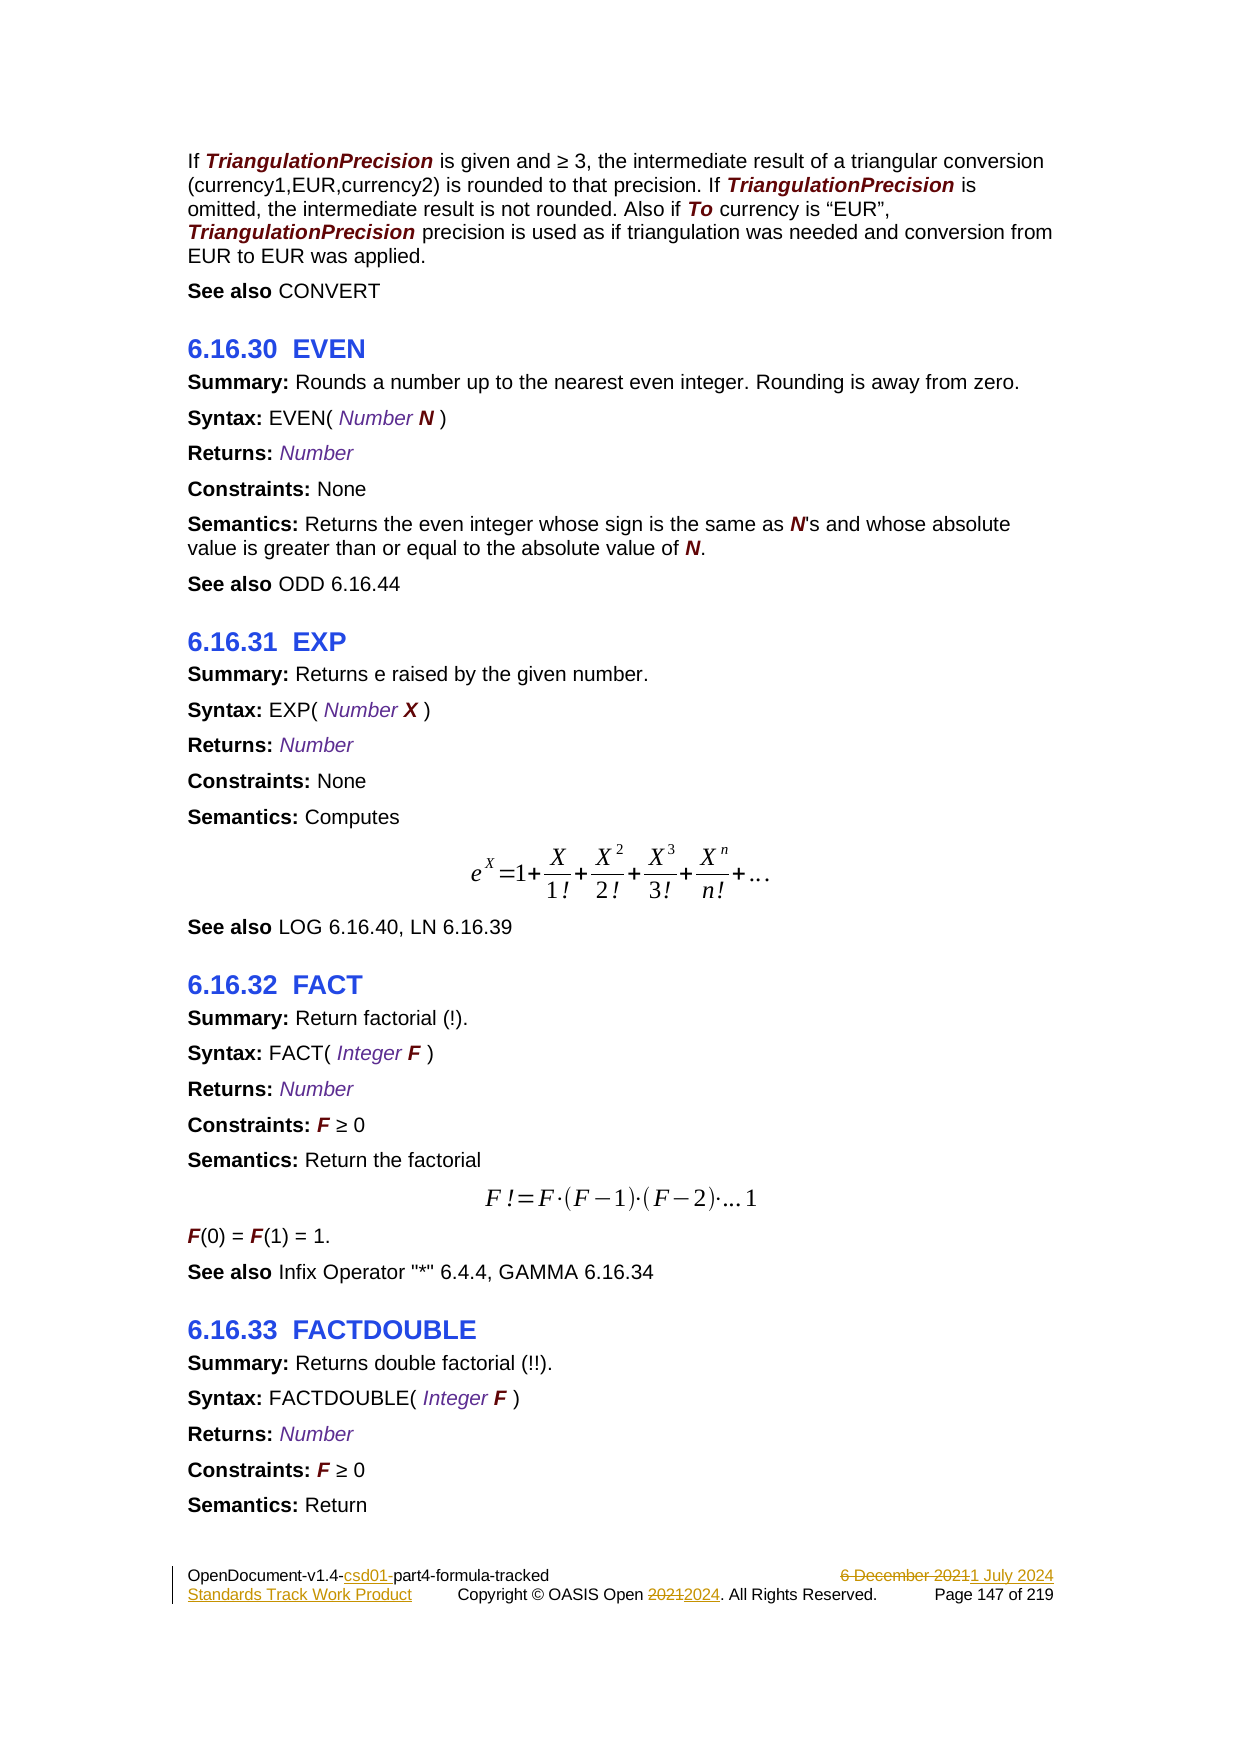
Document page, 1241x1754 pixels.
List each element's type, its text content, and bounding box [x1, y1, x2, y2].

text If TriangulationPrecision is given and ≥ 3, the intermediate result of a triangular conversion (currency1,EUR,currency2) is rounded to that precision. If TriangulationPrecision is omitted, the intermediate result is not rounded. Also if To currency is “EUR”, TriangulationPrecision precision is used as if triangulation was needed and conversion from EUR to EUR was applied. [187, 150, 1053, 268]
text Semantics: Return [187, 1494, 1053, 1517]
subtitle EVEN [187, 334, 1053, 364]
subtitle EXP [187, 627, 1053, 657]
text F(0) = F(1) = 1. [187, 1225, 1053, 1248]
text Syntax: FACTDOUBLE( Integer F ) [187, 1387, 1053, 1410]
text Summary: Return factorial (!). [187, 1006, 1053, 1030]
text Returns: Number [187, 442, 1053, 465]
text See also Infix Operator "*" 6.4.4, GAMMA 6.16.34 [187, 1261, 1053, 1284]
subtitle FACT [187, 970, 1053, 1000]
text Constraints: None [187, 477, 1053, 501]
text Syntax: EXP( Number X ) [187, 698, 1053, 722]
text Constraints: F ≥ 0 [187, 1458, 1053, 1482]
text Syntax: EVEN( Number N ) [187, 406, 1053, 429]
text Semantics: Computes [187, 805, 1053, 829]
text Returns: Number [187, 1422, 1053, 1446]
text Returns: Number [187, 1077, 1053, 1101]
text See also LOG 6.16.40, LN 6.16.39 [187, 916, 1053, 939]
text Semantics: Returns the even integer whose sign is the same as N's and whose absolute value is greater than or equal to the absolute value of N. [187, 513, 1053, 560]
text Semantics: Return the factorial [187, 1149, 1053, 1172]
text Summary: Returns e raised by the given number. [187, 663, 1053, 686]
text See also CONVERT [187, 280, 1053, 303]
text Summary: Rounds a number up to the nearest even integer. Rounding is away from zero. [187, 370, 1053, 394]
text Summary: Returns double factorial (!!). [187, 1351, 1053, 1375]
text Returns: Number [187, 734, 1053, 757]
subtitle FACTDOUBLE [187, 1315, 1053, 1345]
text See also ODD 6.16.44 [187, 572, 1053, 596]
text Constraints: None [187, 769, 1053, 793]
text Constraints: F ≥ 0 [187, 1113, 1053, 1137]
text Syntax: FACT( Integer F ) [187, 1042, 1053, 1065]
